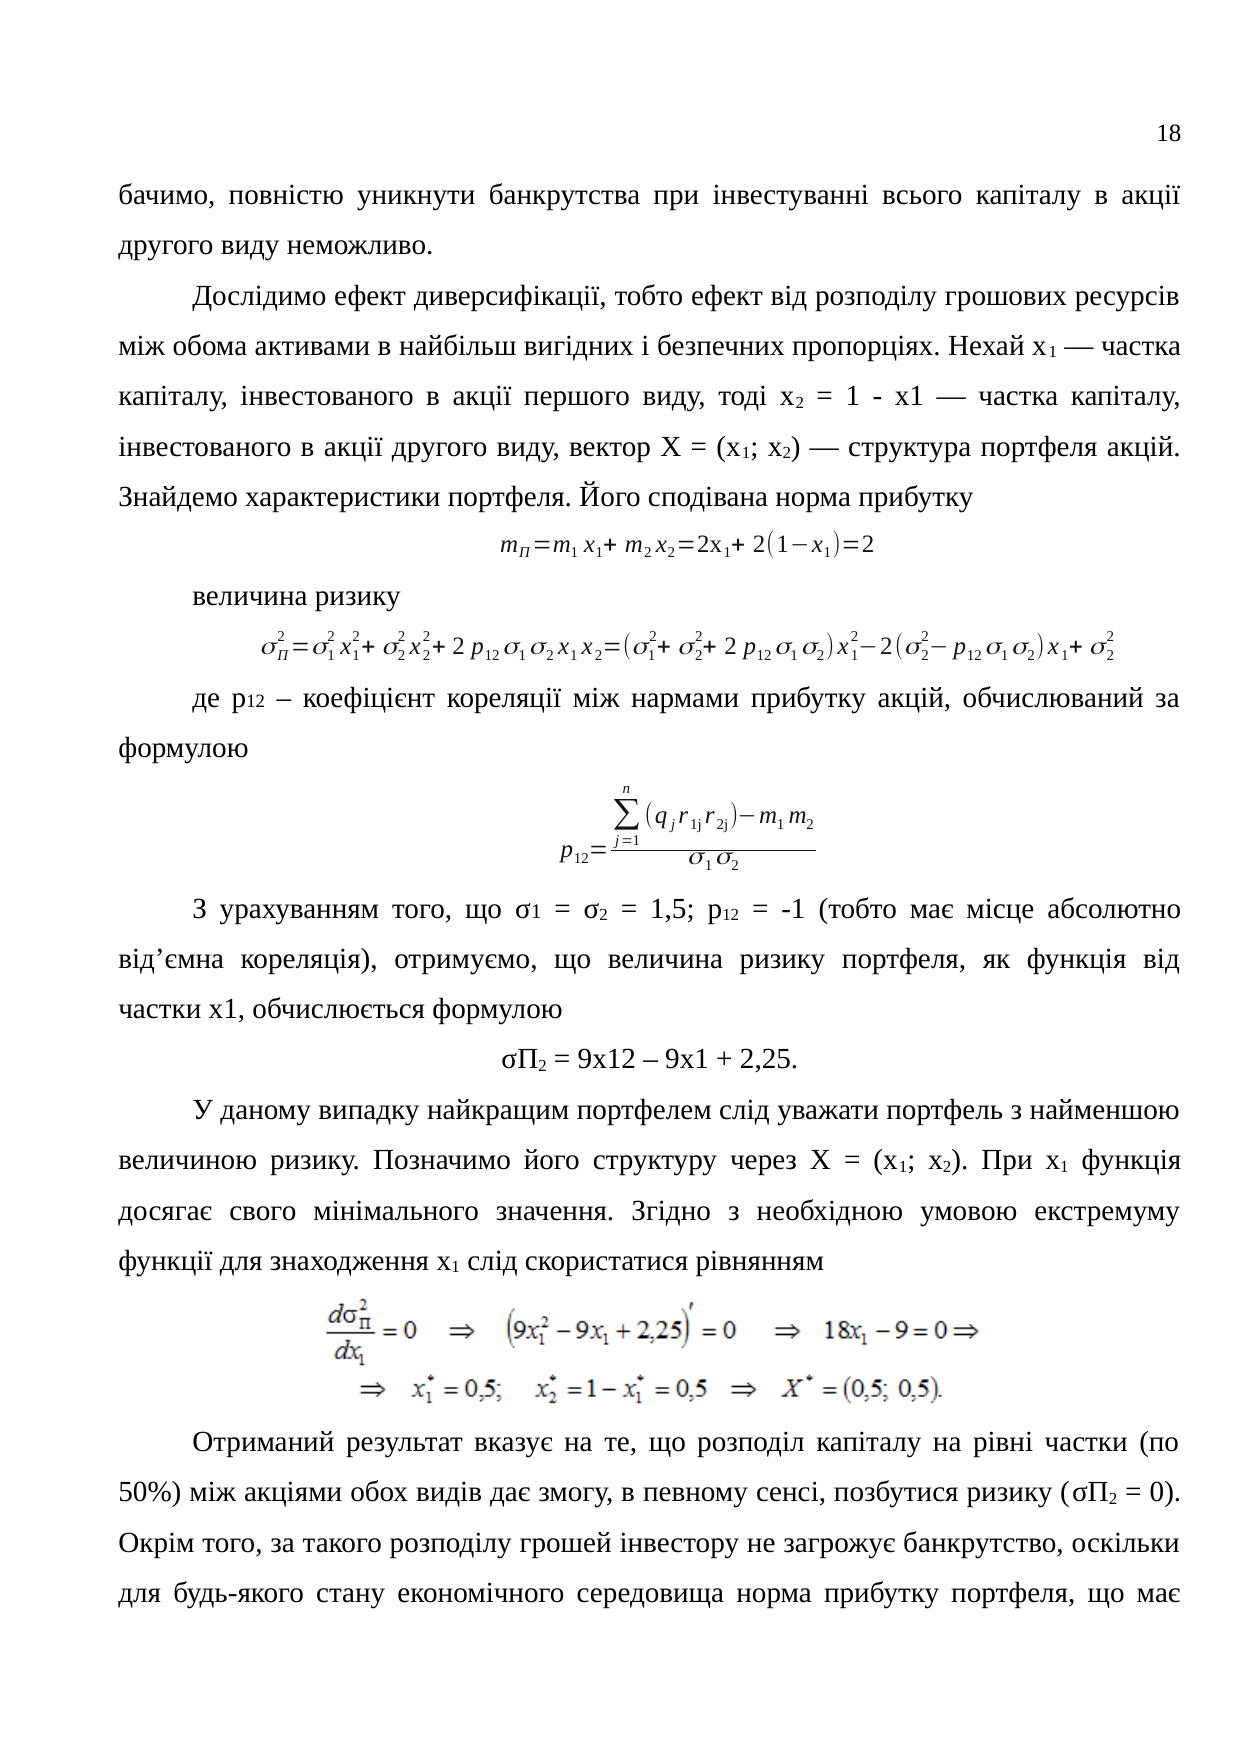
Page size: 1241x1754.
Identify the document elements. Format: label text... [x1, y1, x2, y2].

text З урахуванням того, що σ1 = σ2 = 1,5; p12 = -1 (тобто має місце абсолютно від’ємна кореляція), отримуємо, що величина ризику портфеля, як функція від частки x1, обчислюється формулою [118, 891, 1181, 1025]
text бачимо, повністю уникнути банкрутства при інвестуванні всього капіталу в акції другого виду неможливо. [118, 177, 1181, 261]
text величина ризику [118, 578, 1181, 611]
text Отриманий результат вказує на те, що розподіл капіталу на рівні частки (по 50%) між акціями обох видів дає змогу, в певному сенсі, позбутися ризику (σП2 = 0). Окрім того, за такого розподілу грошей інвестору не загрожує банкрутство, оскільки для будь-якого стану економічного середовища норма прибутку портфеля, що має [118, 1424, 1181, 1608]
text У даному випадку найкращим портфелем слід уважати портфель з найменшою величиною ризику. Позначимо його структуру через X = (x1; x2). При x1 функція досягає свого мінімального значення. Згідно з необхідною умовою екстремуму функції для знаходження x1 слід скористатися рівнянням [118, 1092, 1181, 1276]
text Дослідимо ефект диверсифікації, тобто ефект від розподілу грошових ресурсів між обома активами в найбільш вигідних і безпечних пропорціях. Нехай x1 — частка капіталу, інвестованого в акції першого виду, тоді x2 = 1 - x1 — частка капіталу, інвестованого в акції другого виду, вектор X = (x1; x2) — структура портфеля акцій. Знайдемо характеристики портфеля. Його сподівана норма прибутку [118, 278, 1181, 512]
text σП2 = 9х12 – 9х1 + 2,25. [118, 1042, 1181, 1075]
picture [319, 1293, 980, 1408]
text де p12 – коефіцієнт кореляції між нармами прибутку акцій, обчислюваний за формулою [118, 680, 1181, 764]
